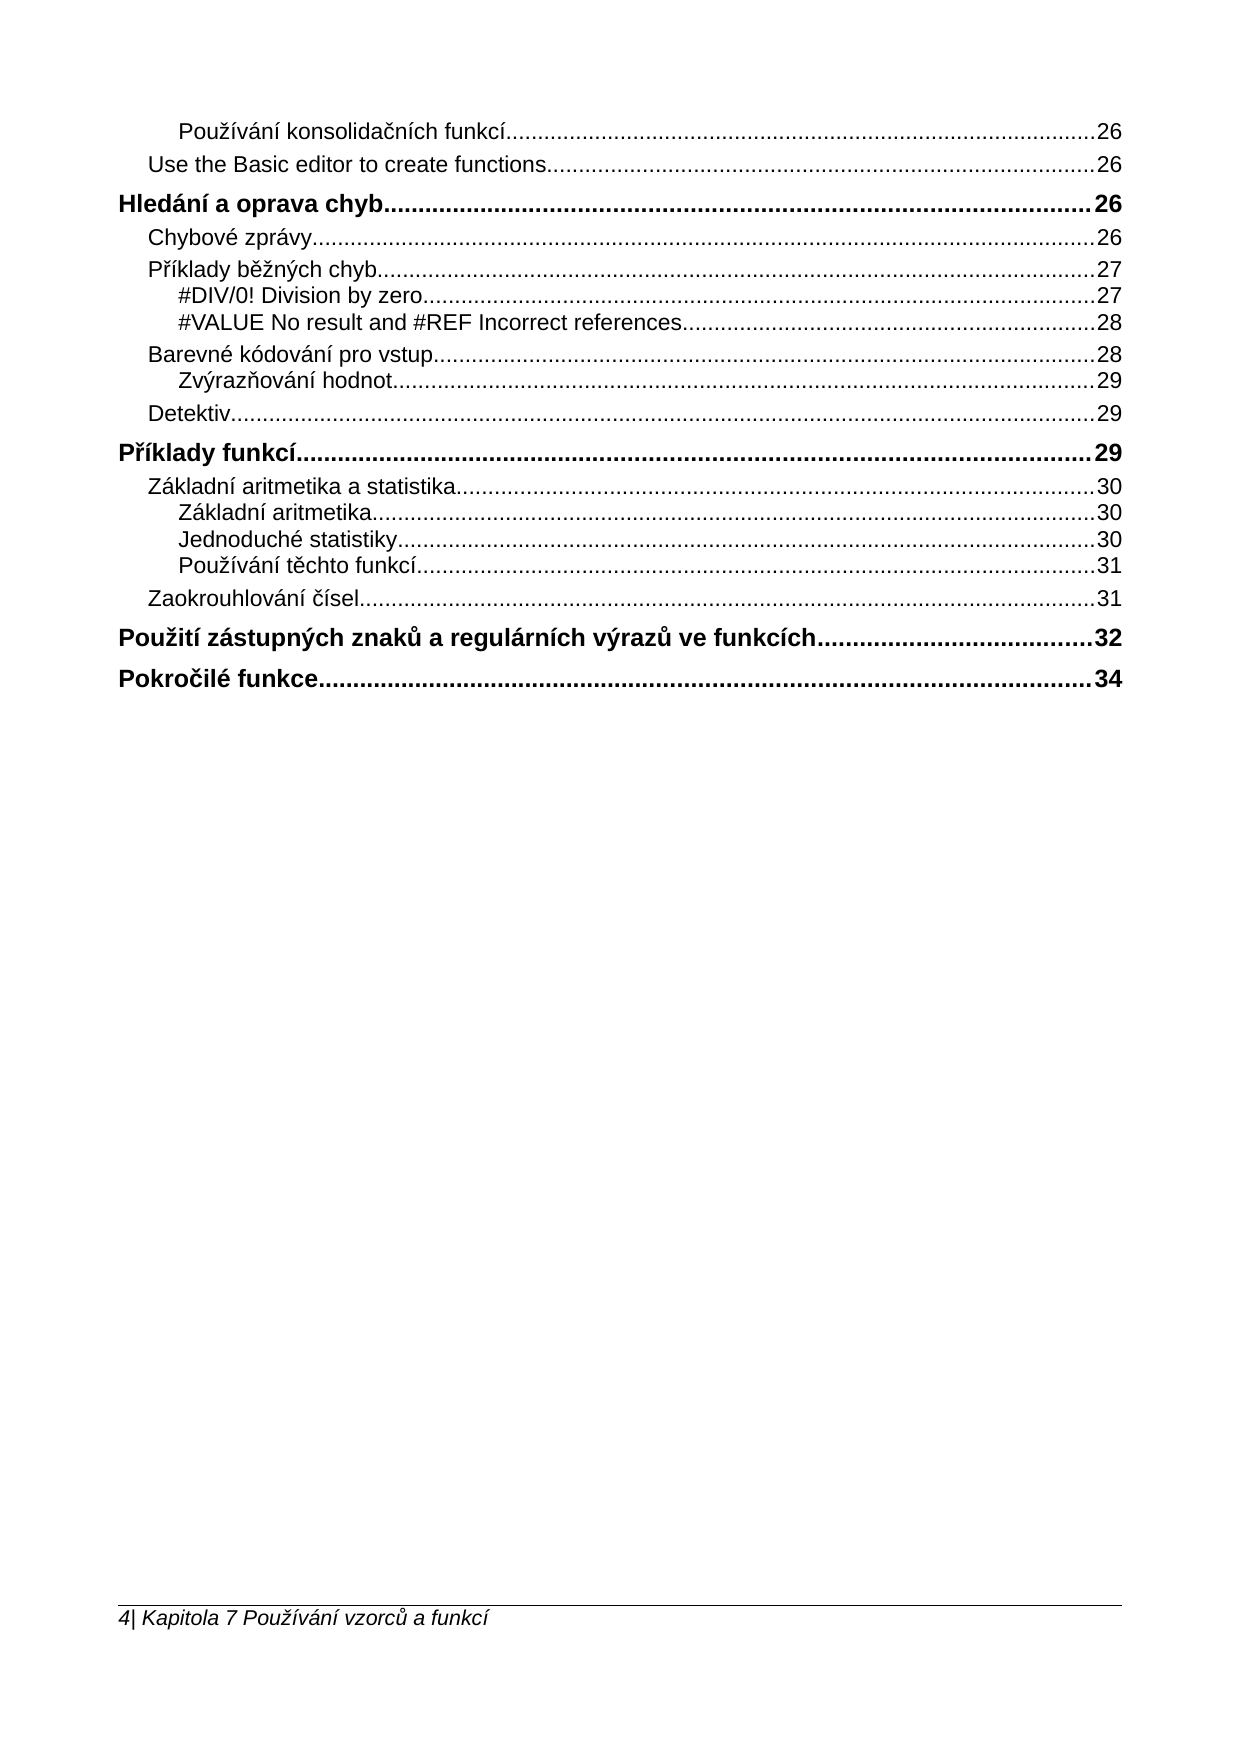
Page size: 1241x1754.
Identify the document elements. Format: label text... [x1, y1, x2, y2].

text Jednoduché statistiky 30 [178, 526, 1122, 552]
text Základní aritmetika 30 [178, 499, 1122, 526]
text Zvýrazňování hodnot 29 [178, 367, 1122, 394]
text Chybové zprávy 26 [148, 224, 1122, 250]
text #DIV/0! Division by zero 27 [178, 282, 1122, 309]
text Příklady funkcí 29 [118, 438, 1122, 467]
text Příklady běžných chyb 27 [148, 256, 1122, 282]
text Barevné kódování pro vstup 28 [148, 341, 1122, 367]
text Zaokrouhlování čísel 31 [148, 584, 1122, 611]
text Hledání a oprava chyb 26 [118, 189, 1122, 218]
text Používání těchto funkcí 31 [178, 552, 1122, 578]
text Použití zástupných znaků a regulárních výrazů ve funkcích 32 [118, 623, 1122, 652]
text Detektiv 29 [148, 400, 1122, 426]
text Use the Basic editor to create functions 26 [148, 151, 1122, 177]
text Pokročilé funkce 34 [118, 663, 1122, 692]
text Používání konsolidačních funkcí 26 [178, 118, 1122, 144]
text Základní aritmetika a statistika 30 [148, 473, 1122, 499]
text #VALUE No result and #REF Incorrect references 28 [178, 309, 1122, 335]
